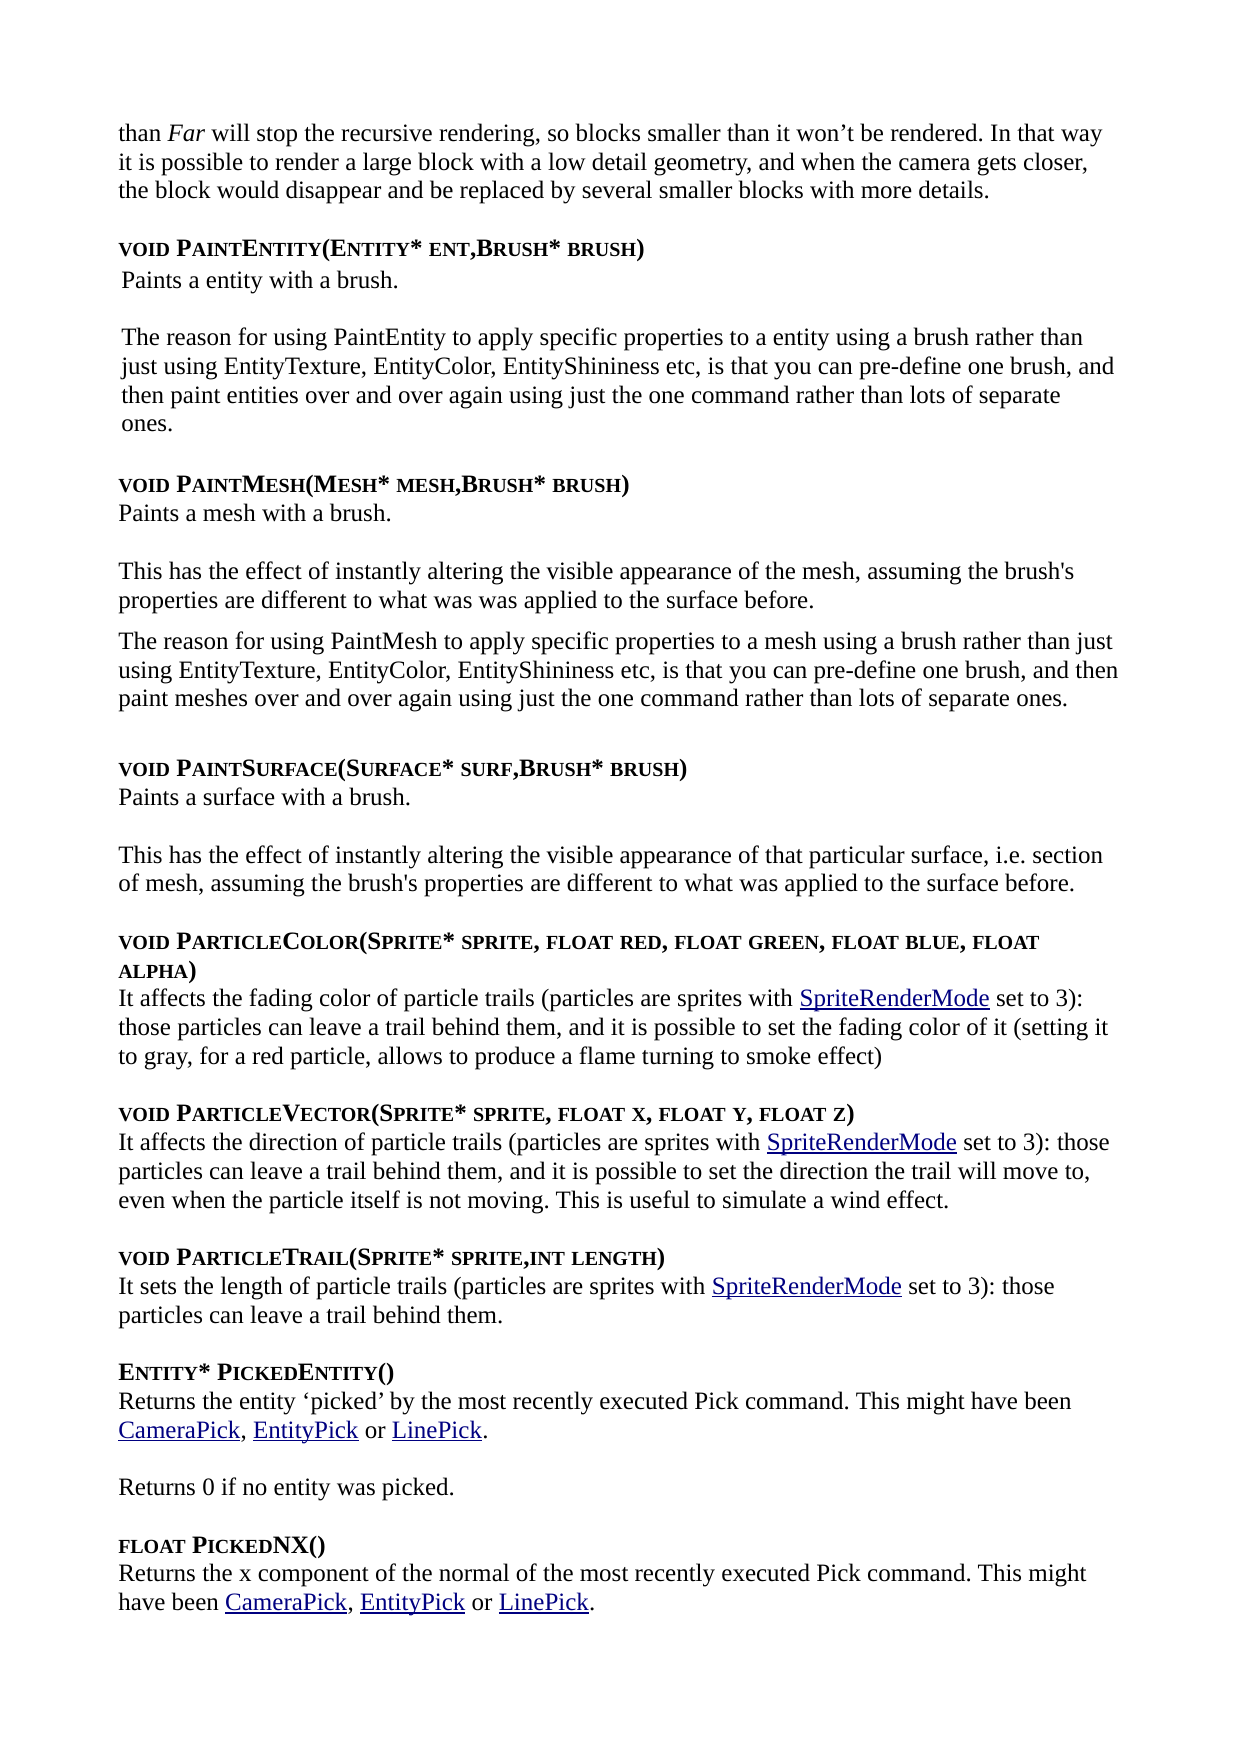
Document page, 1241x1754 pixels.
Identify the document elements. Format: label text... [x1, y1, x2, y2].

text It affects the fading color of particle trails (particles are sprites with SpriteRenderMode set to 3): those particles can leave a trail behind them, and it is possible to set the fading color of it (setting it to gray, for a red particle, allows to produce a flame turning to smoke effect) [118, 983, 1122, 1070]
text It sets the length of particle trails (particles are sprites with SpriteRenderMode set to 3): those particles can leave a trail behind them. [118, 1271, 1122, 1328]
text The reason for using PaintMesh to apply specific properties to a mesh using a brush rather than just using EntityTexture, EntityColor, EntityShininess etc, is that you can pre-define one brush, and then paint meshes over and over again using just the one command rather than lots of separate ones. [118, 626, 1122, 712]
text void ParticleColor(Sprite* sprite, float red, float green, float blue, float alpha) [118, 926, 1122, 983]
text Returns the x component of the normal of the most recently executed Pick command. This might have been CameraPick, EntityPick or LinePick. [118, 1558, 1122, 1616]
text void PaintSurface(Surface* surf,Brush* brush) [118, 753, 1122, 782]
text void ParticleTrail(Sprite* sprite,int length) [118, 1242, 1122, 1271]
text void ParticleVector(Sprite* sprite, float x, float y, float z) [118, 1098, 1122, 1127]
text Paints a mesh with a brush. [118, 498, 1122, 526]
text Returns the entity ‘picked’ by the most recently executed Pick command. This might have been CameraPick, EntityPick or LinePick. Returns 0 if no entity was picked. [118, 1386, 1122, 1501]
text than Far will stop the recursive rendering, so blocks smaller than it won’t be rendered. In that way it is possible to render a large block with a low detail geometry, and when the camera gets closer, the block would disappear and be replaced by several smaller blocks with more details. [118, 118, 1122, 204]
text Paints a surface with a brush. This has the effect of instantly altering the visible appearance of that particular surface, i.e. section of mesh, assuming the brush's properties are different to what was applied to the surface before. [118, 782, 1122, 897]
table_header Paints a entity with a brush. The reason for using PaintEntity to apply specific properties to a entity using a brush rather than just using EntityTexture, EntityColor, EntityShininess etc, is that you can pre-define one brush, and then paint entities over and over again using just the one command rather than lots of separate ones. [118, 262, 1122, 440]
text void PaintMesh(Mesh* mesh,Brush* brush) [118, 469, 1122, 498]
text Entity* PickedEntity() [118, 1357, 1122, 1386]
text This has the effect of instantly altering the visible appearance of the mesh, assuming the brush's properties are different to what was was applied to the surface before. [118, 556, 1122, 613]
text void PaintEntity(Entity* ent,Brush* brush) [118, 233, 1122, 262]
text float PickedNX() [118, 1530, 1122, 1558]
text It affects the direction of particle trails (particles are sprites with SpriteRenderMode set to 3): those particles can leave a trail behind them, and it is possible to set the direction the trail will move to, even when the particle itself is not moving. This is useful to simulate a wind effect. [118, 1127, 1122, 1213]
